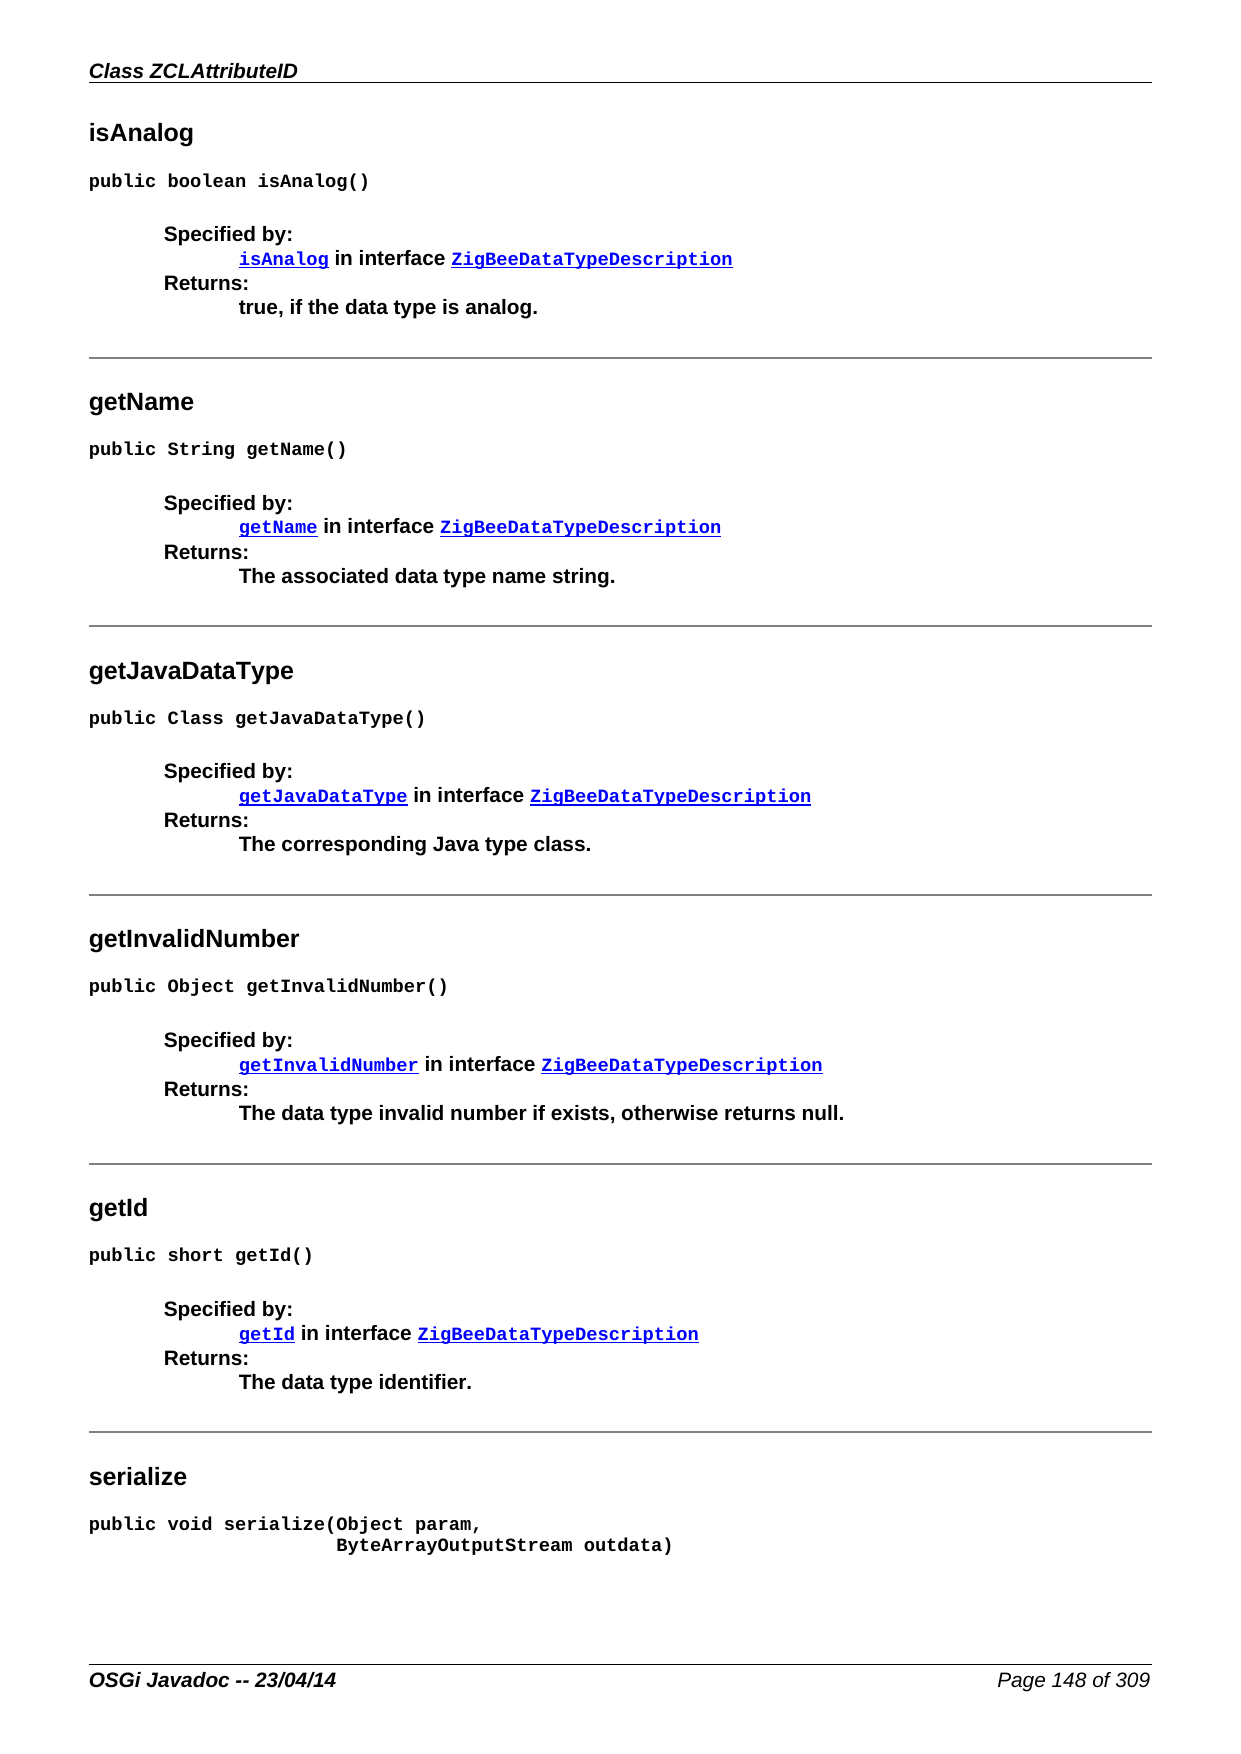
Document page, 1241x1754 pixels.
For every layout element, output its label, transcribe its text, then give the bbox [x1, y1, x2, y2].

subtitle getId [88, 1193, 1152, 1222]
subtitle isAnalog [88, 118, 1152, 147]
text public short getId() [88, 1246, 1152, 1267]
subtitle getInvalidNumber [88, 924, 1152, 953]
text Specified by: [163, 759, 1152, 783]
text Returns: [163, 539, 1152, 563]
text public String getName() [88, 440, 1152, 461]
text Returns: [163, 271, 1152, 295]
text Returns: [163, 1077, 1152, 1101]
text Specified by: [163, 1028, 1152, 1052]
text public Object getInvalidNumber() [88, 977, 1152, 998]
text The associated data type name string. [238, 563, 1152, 587]
text Specified by: [163, 222, 1152, 246]
text public boolean isAnalog() [88, 171, 1152, 193]
text true, if the data type is analog. [238, 295, 1152, 319]
text getInvalidNumber in interface ZigBeeDataTypeDescription [238, 1052, 1152, 1077]
text Specified by: [163, 1296, 1152, 1320]
text Specified by: [163, 490, 1152, 514]
text Returns: [163, 1346, 1152, 1369]
subtitle getJavaDataType [88, 656, 1152, 684]
text Returns: [163, 808, 1152, 832]
subtitle getName [88, 387, 1152, 416]
subtitle serialize [88, 1462, 1152, 1490]
text public Class getJavaDataType() [88, 709, 1152, 730]
text getJavaDataType in interface ZigBeeDataTypeDescription [238, 783, 1152, 808]
text isAnalog in interface ZigBeeDataTypeDescription [238, 246, 1152, 271]
text The data type invalid number if exists, otherwise returns null. [238, 1101, 1152, 1125]
text The corresponding Java type class. [238, 832, 1152, 856]
text The data type identifier. [238, 1369, 1152, 1393]
text public void serialize(Object param, ByteArrayOutputStream outdata) [88, 1514, 1152, 1557]
text getId in interface ZigBeeDataTypeDescription [238, 1320, 1152, 1346]
text getName in interface ZigBeeDataTypeDescription [238, 514, 1152, 539]
